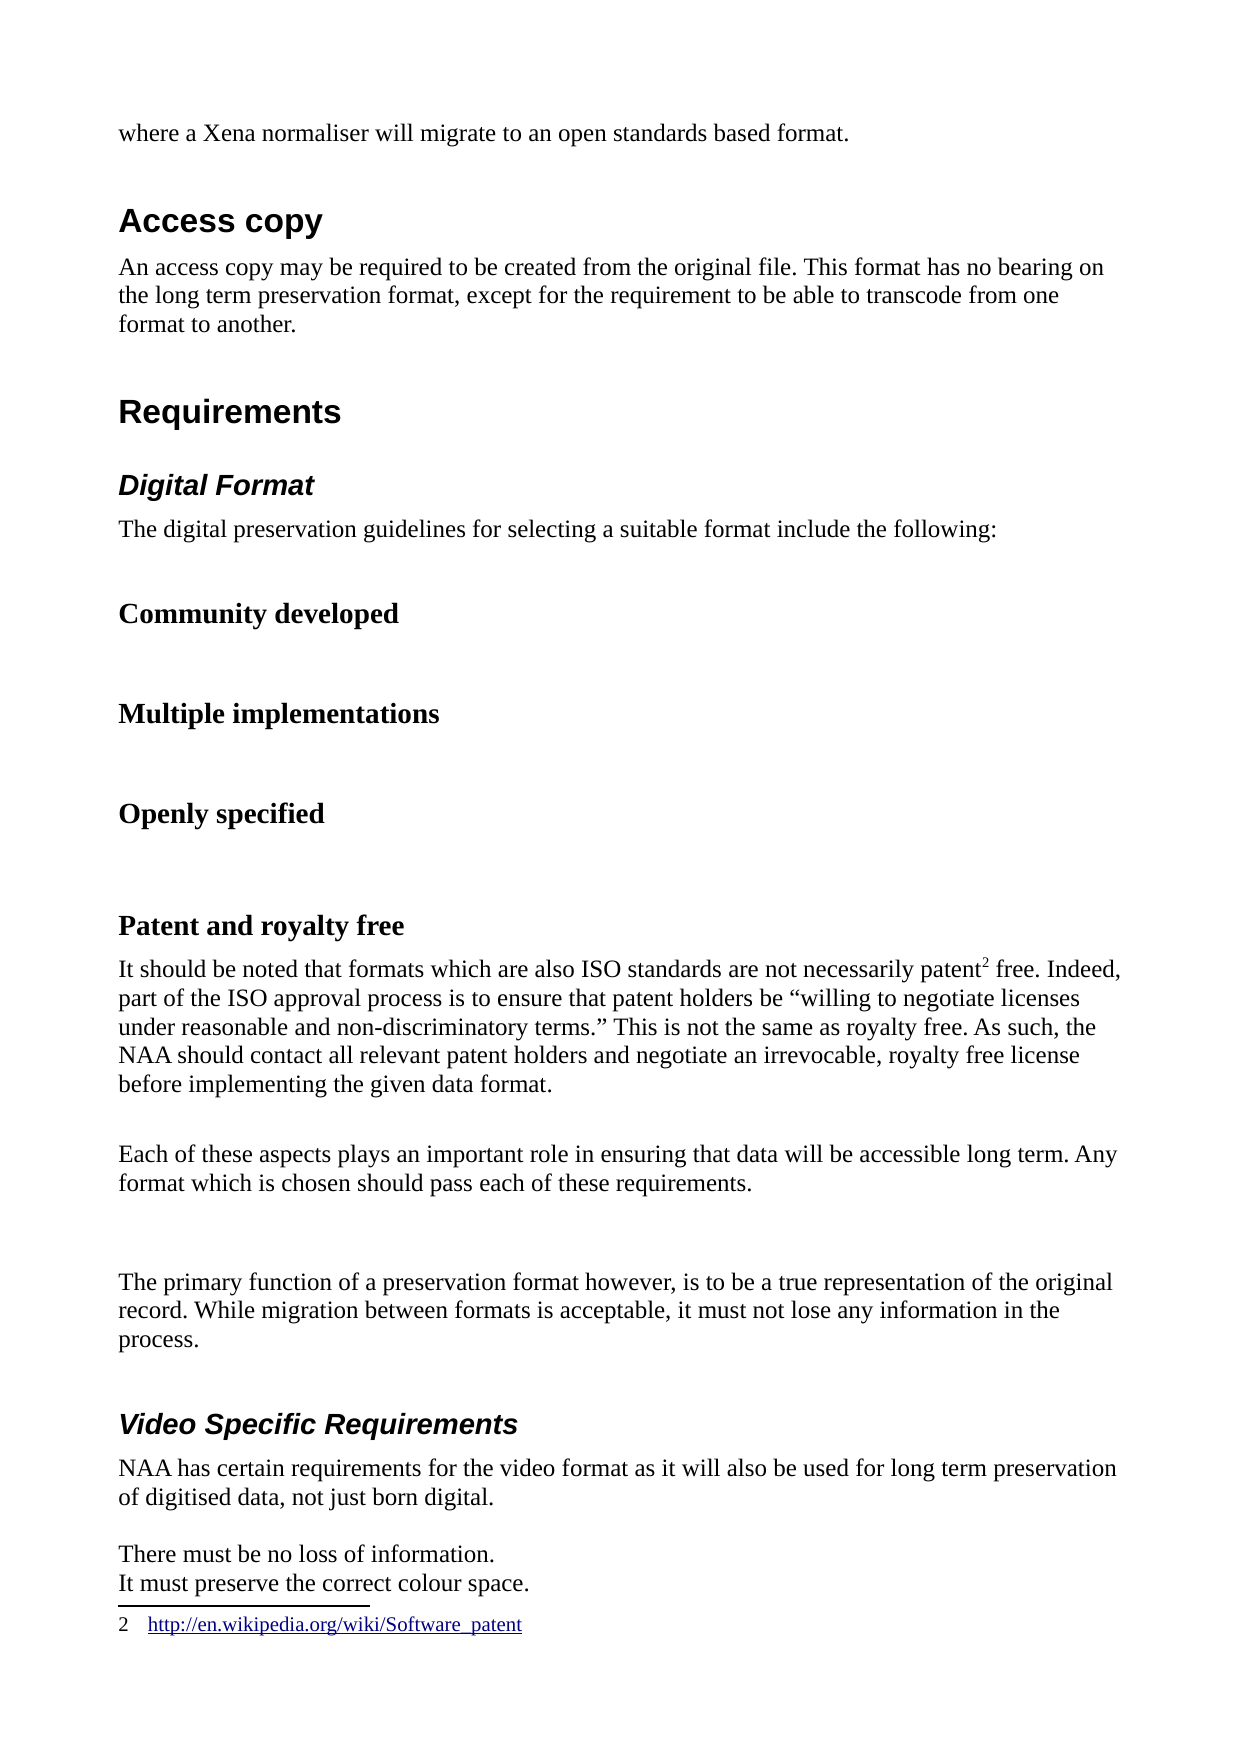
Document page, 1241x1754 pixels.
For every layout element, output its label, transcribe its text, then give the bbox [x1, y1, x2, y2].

text The primary function of a preservation format however, is to be a true representation of the original record. While migration between formats is acceptable, it must not lose any information in the process. [118, 1267, 1122, 1353]
text It must preserve the correct colour space. [118, 1568, 1122, 1597]
subtitle Access copy [118, 201, 1122, 239]
text http://en.wikipedia.org/wiki/Software_patent [118, 1612, 1122, 1636]
text NAA has certain requirements for the video format as it will also be used for long term preservation of digitised data, not just born digital. [118, 1453, 1122, 1510]
subtitle Digital Format [118, 468, 1122, 501]
text where a Xena normaliser will migrate to an open standards based format. [118, 118, 1122, 147]
text It should be noted that formats which are also ISO standards are not necessarily patent free. Indeed, part of the ISO approval process is to ensure that patent holders be “willing to negotiate licenses under reasonable and non-discriminatory terms.” This is not the same as royalty free. As such, the NAA should contact all relevant patent holders and negotiate an irrevocable, royalty free license before implementing the given data format. [118, 954, 1122, 1098]
text The digital preservation guidelines for selecting a suitable format include the following: [118, 514, 1122, 543]
subtitle Openly specified [118, 796, 1122, 829]
subtitle Patent and royalty free [118, 908, 1122, 942]
subtitle Video Specific Requirements [118, 1407, 1122, 1440]
text There must be no loss of information. [118, 1539, 1122, 1568]
text Each of these aspects plays an important role in ensuring that data will be accessible long term. Any format which is chosen should pass each of these requirements. [118, 1139, 1122, 1197]
subtitle Requirements [118, 392, 1122, 430]
subtitle Community developed [118, 596, 1122, 630]
text An access copy may be required to be created from the original file. This format has no bearing on the long term preservation format, except for the requirement to be able to transcode from one format to another. [118, 252, 1122, 338]
subtitle Multiple implementations [118, 696, 1122, 730]
